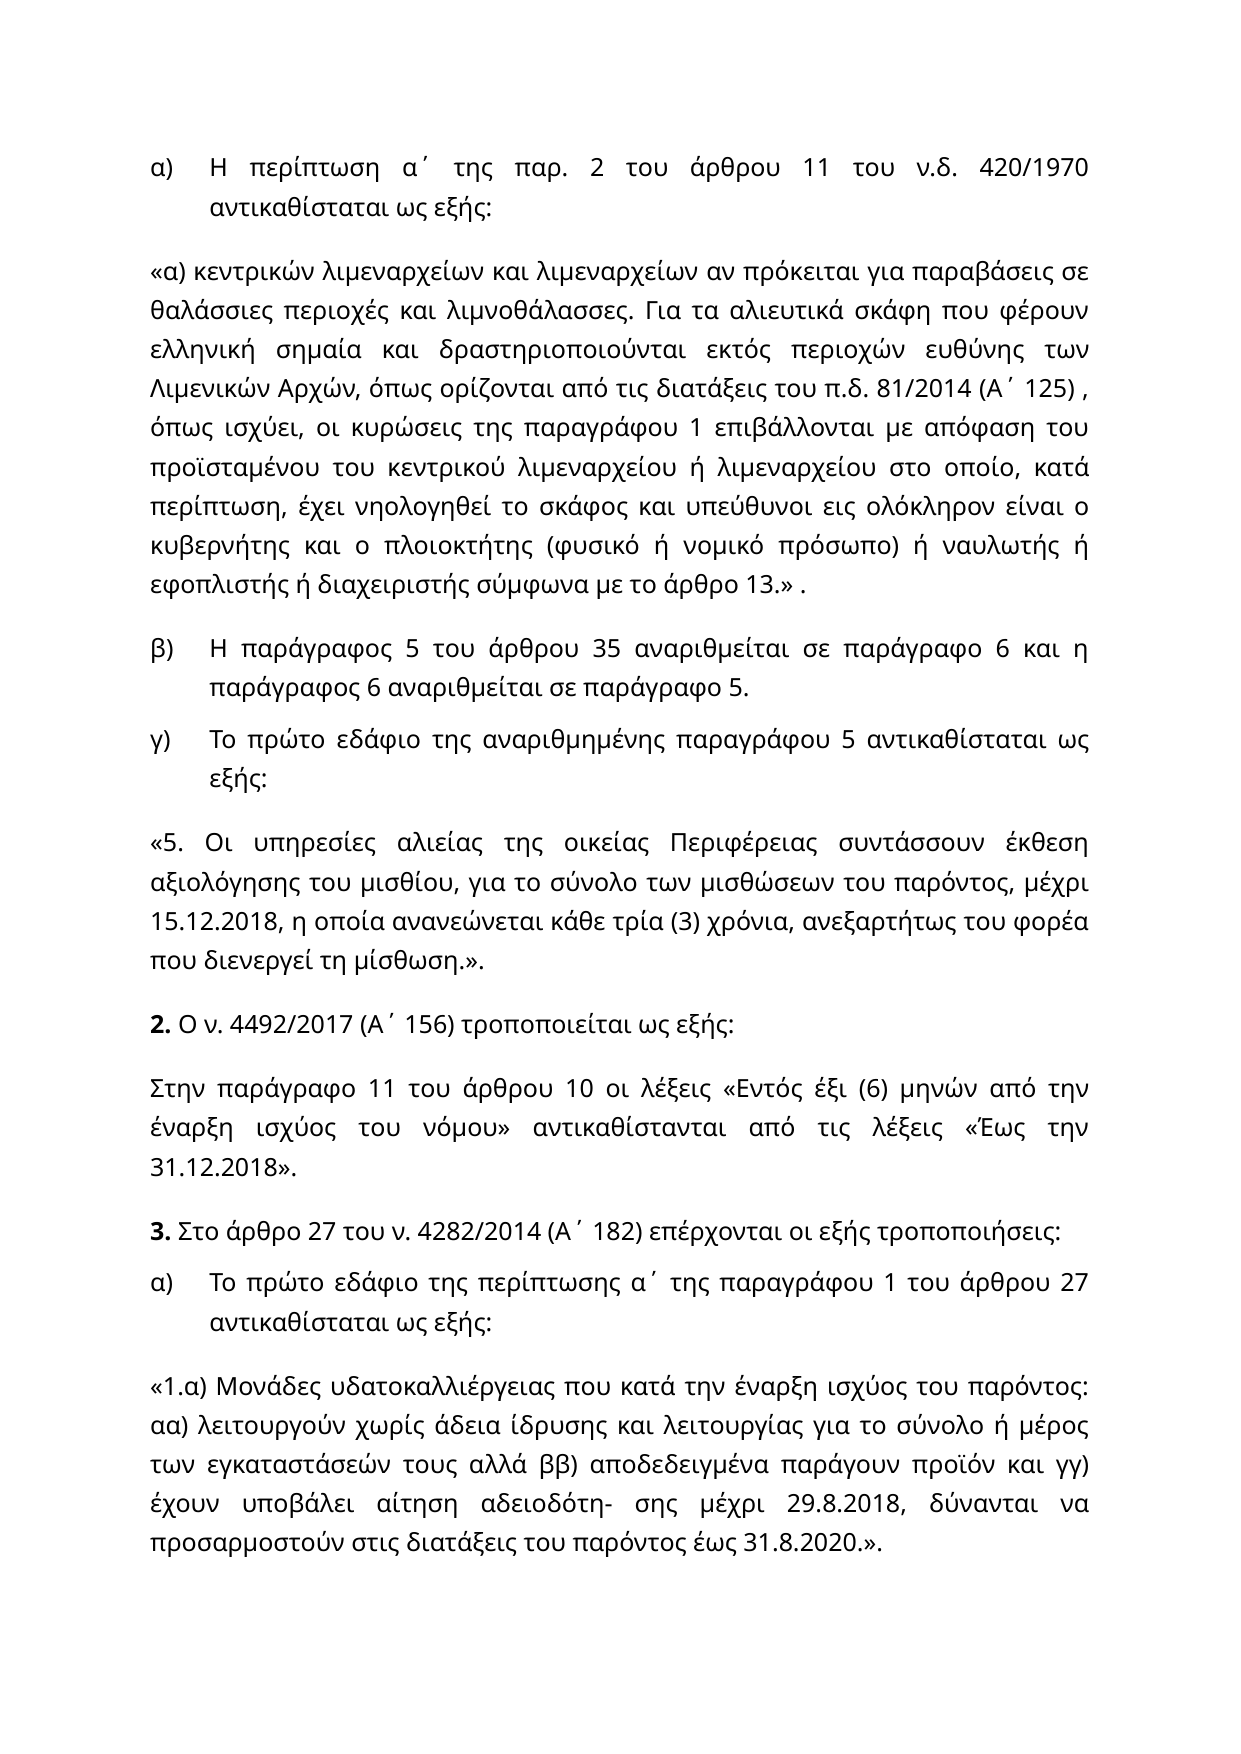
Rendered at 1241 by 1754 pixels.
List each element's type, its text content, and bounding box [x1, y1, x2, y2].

list α) Το πρώτο εδάφιο της περίπτωσης α΄ της παραγράφου 1 του άρθρου 27 αντικαθίσταται ως εξής: [150, 1265, 1090, 1338]
list β) Η παράγραφος 5 του άρθρου 35 αναριθμείται σε παράγραφο 6 και η παράγραφος 6 αναριθμείται σε παράγραφο 5. [150, 631, 1090, 704]
text Στην παράγραφο 11 του άρθρου 10 οι λέξεις «Εντός έξι (6) μηνών από την έναρξη ισχύος του νόμου» αντικαθίστανται από τις λέξεις «Έως την 31.12.2018». [150, 1071, 1090, 1183]
text 2. Ο ν. 4492/2017 (A΄ 156) τροποποιείται ως εξής: [150, 1007, 1090, 1041]
text «5. Οι υπηρεσίες αλιείας της οικείας Περιφέρειας συντάσσουν έκθεση αξιολόγησης του μισθίου, για το σύνολο των μισθώσεων του παρόντος, μέχρι 15.12.2018, η οποία ανανεώνεται κάθε τρία (3) χρόνια, ανεξαρτήτως του φορέα που διενεργεί τη μίσθωση.». [150, 825, 1090, 977]
list α) Η περίπτωση α΄ της παρ. 2 του άρθρου 11 του ν.δ. 420/1970 αντικαθίσταται ως εξής: [150, 150, 1090, 223]
text «1.α) Μονάδες υδατοκαλλιέργειας που κατά την έναρξη ισχύος του παρόντος: αα) λειτουργούν χωρίς άδεια ίδρυσης και λειτουργίας για το σύνολο ή μέρος των εγκαταστάσεών τους αλλά ββ) αποδεδειγμένα παράγουν προϊόν και γγ) έχουν υποβάλει αίτηση αδειοδότη- σης μέχρι 29.8.2018, δύνανται να προσαρμοστούν στις διατάξεις του παρόντος έως 31.8.2020.». [150, 1368, 1090, 1559]
list γ) Το πρώτο εδάφιο της αναριθμημένης παραγράφου 5 αντικαθίσταται ως εξής: [150, 722, 1090, 795]
text 3. Στο άρθρο 27 του ν. 4282/2014 (Α΄ 182) επέρχονται οι εξής τροποποιήσεις: [150, 1213, 1090, 1247]
text «α) κεντρικών λιμεναρχείων και λιμεναρχείων αν πρόκειται για παραβάσεις σε θαλάσσιες περιοχές και λιμνοθάλασσες. Για τα αλιευτικά σκάφη που φέρουν ελληνική σημαία και δραστηριοποιούνται εκτός περιοχών ευθύνης των Λιμενικών Αρχών, όπως ορίζονται από τις διατάξεις του π.δ. 81/2014 (Α΄ 125) , όπως ισχύει, οι κυρώσεις της παραγράφου 1 επιβάλλονται με απόφαση του προϊσταμένου του κεντρικού λιμεναρχείου ή λιμεναρχείου στο οποίο, κατά περίπτωση, έχει νηολογηθεί το σκάφος και υπεύθυνοι εις ολόκληρον είναι ο κυβερνήτης και ο πλοιοκτήτης (φυσικό ή νομικό πρόσωπο) ή ναυλωτής ή εφοπλιστής ή διαχειριστής σύμφωνα με το άρθρο 13.» . [150, 253, 1090, 601]
